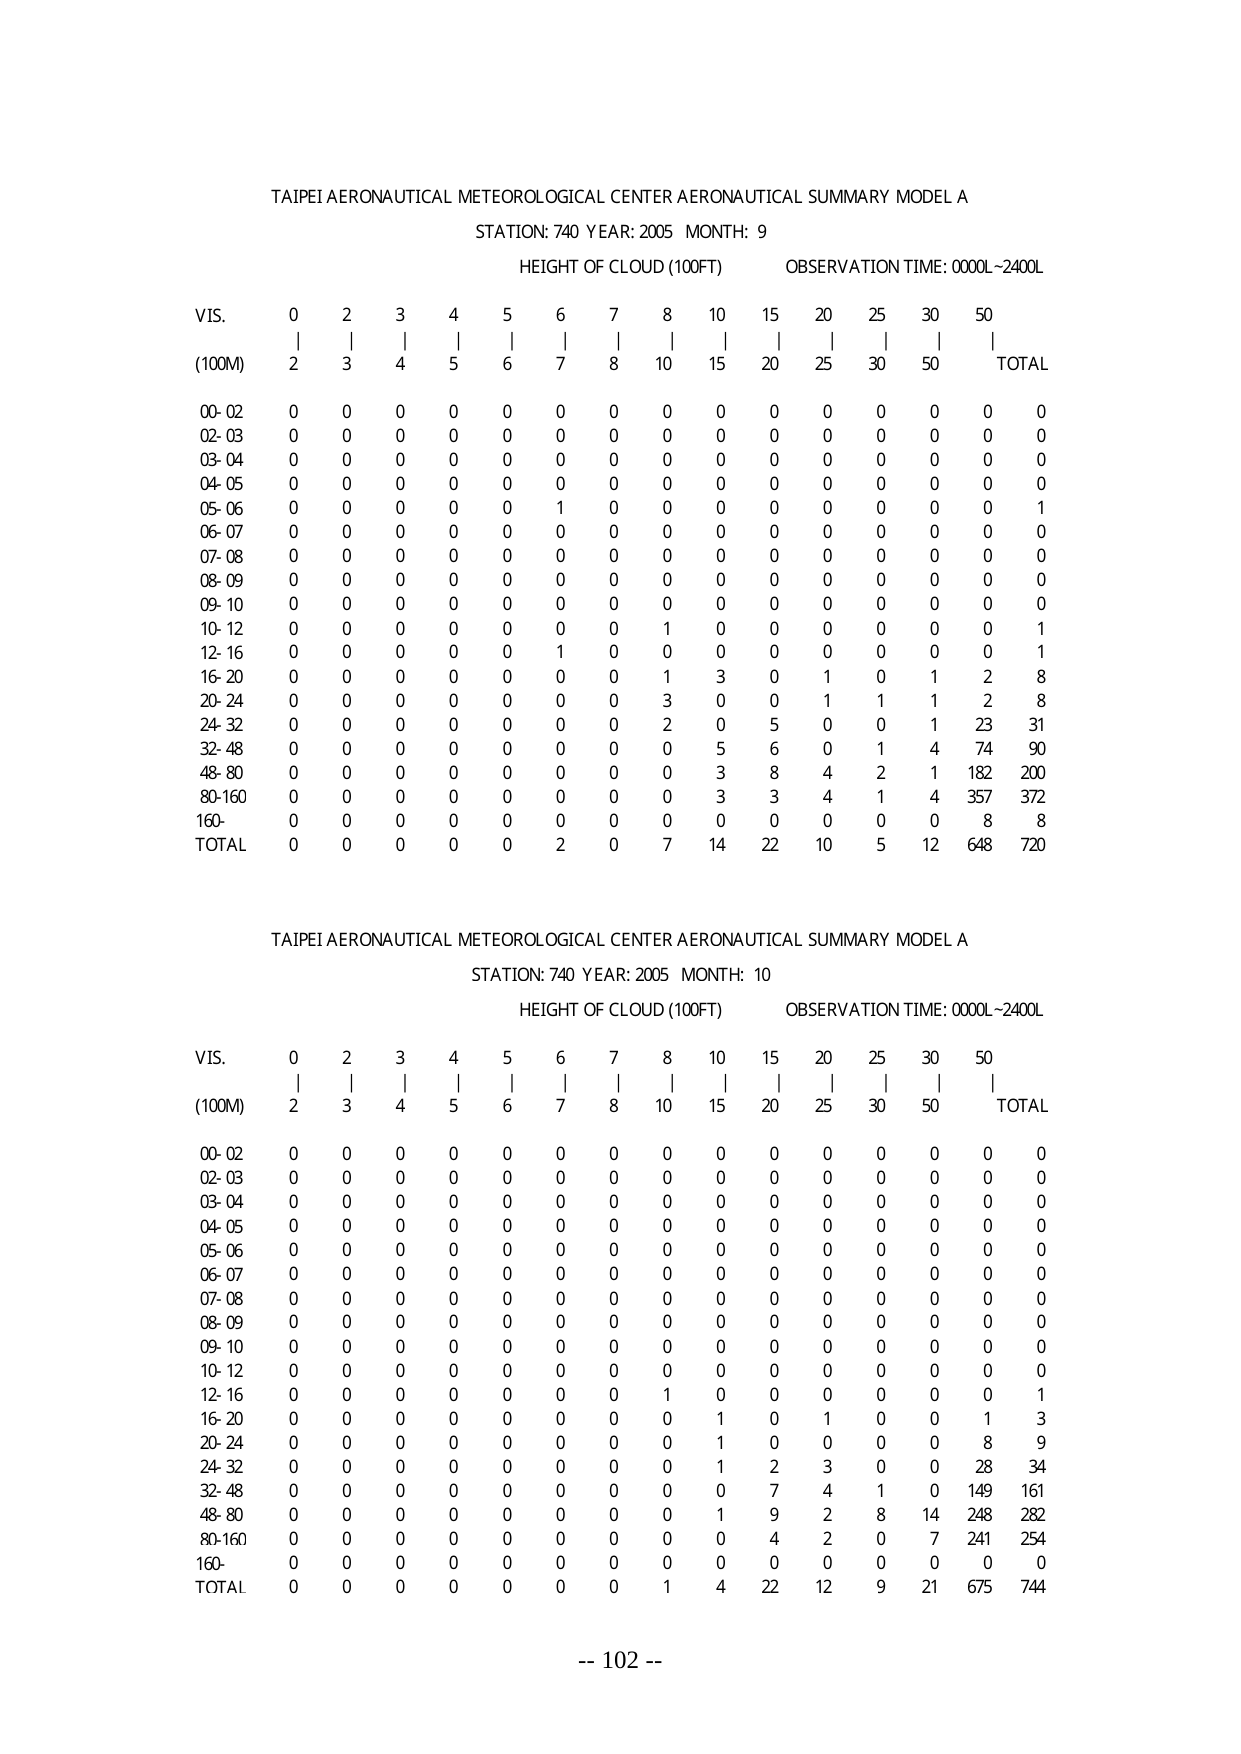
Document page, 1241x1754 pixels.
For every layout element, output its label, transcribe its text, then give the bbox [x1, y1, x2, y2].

text -- 102 -- [543, 1637, 697, 1674]
